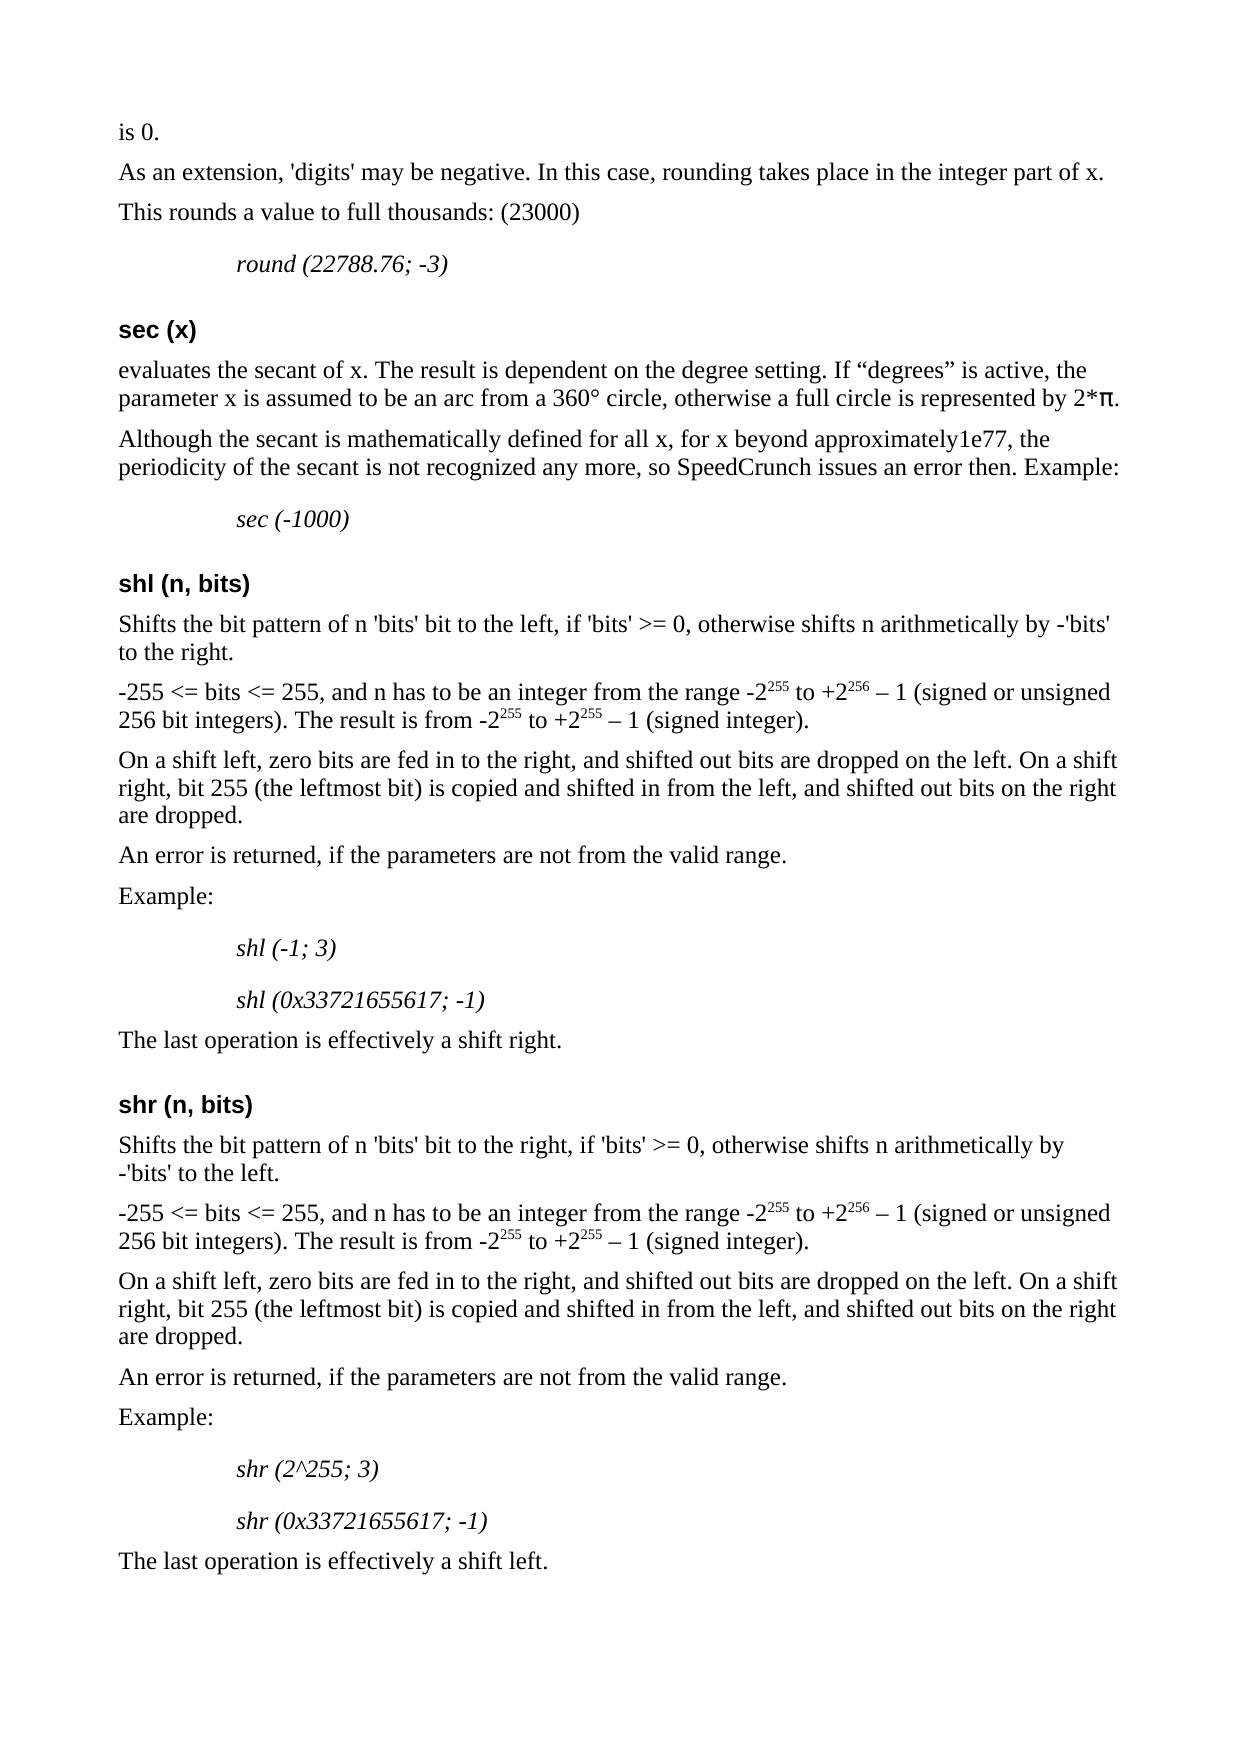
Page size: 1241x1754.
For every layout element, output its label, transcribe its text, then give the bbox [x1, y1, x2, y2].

text The last operation is effectively a shift right. [118, 1026, 1122, 1053]
text On a shift left, zero bits are fed in to the right, and shifted out bits are dropped on the left. On a shift right, bit 255 (the leftmost bit) is copied and shifted in from the left, and shifted out bits on the right are dropped. [118, 1267, 1122, 1350]
subtitle sec (x) [118, 316, 1122, 343]
text On a shift left, zero bits are fed in to the right, and shifted out bits are dropped on the left. On a shift right, bit 255 (the leftmost bit) is copied and shifted in from the left, and shifted out bits on the right are dropped. [118, 746, 1122, 829]
text -255 <= bits <= 255, and n has to be an integer from the range -2255 to +2256 – 1 (signed or unsigned 256 bit integers). The result is from -2255 to +2255 – 1 (signed integer). [118, 1199, 1122, 1254]
text Example: [118, 1403, 1122, 1431]
text The last operation is effectively a shift left. [118, 1547, 1122, 1574]
text Shifts the bit pattern of n 'bits' bit to the left, if 'bits' >= 0, otherwise shifts n arithmetically by -'bits' to the right. [118, 610, 1122, 666]
text shl (-1; 3) [236, 934, 1122, 962]
text An error is returned, if the parameters are not from the valid range. [118, 1363, 1122, 1390]
text sec (-1000) [236, 505, 1122, 533]
text Example: [118, 882, 1122, 909]
text Although the secant is mathematically defined for all x, for x beyond approximately1e77, the periodicity of the secant is not recognized any more, so SpeedCrunch issues an error then. Example: [118, 425, 1122, 481]
text Shifts the bit pattern of n 'bits' bit to the right, if 'bits' >= 0, otherwise shifts n arithmetically by -'bits' to the left. [118, 1131, 1122, 1187]
text is 0. [118, 118, 1122, 146]
text evaluates the secant of x. The result is dependent on the degree setting. If “degrees” is active, the parameter x is assumed to be an arc from a 360° circle, otherwise a full circle is represented by 2*π. [118, 356, 1122, 413]
text shr (2^255; 3) [236, 1455, 1122, 1483]
text This rounds a value to full thousands: (23000) [118, 198, 1122, 226]
text -255 <= bits <= 255, and n has to be an integer from the range -2255 to +2256 – 1 (signed or unsigned 256 bit integers). The result is from -2255 to +2255 – 1 (signed integer). [118, 678, 1122, 733]
text round (22788.76; -3) [236, 251, 1122, 278]
text An error is returned, if the parameters are not from the valid range. [118, 842, 1122, 869]
text shr (0x33721655617; -1) [236, 1507, 1122, 1534]
subtitle shl (n, bits) [118, 570, 1122, 598]
subtitle shr (n, bits) [118, 1091, 1122, 1119]
text As an extension, 'digits' may be negative. In this case, rounding takes place in the integer part of x. [118, 158, 1122, 186]
text shl (0x33721655617; -1) [236, 986, 1122, 1013]
